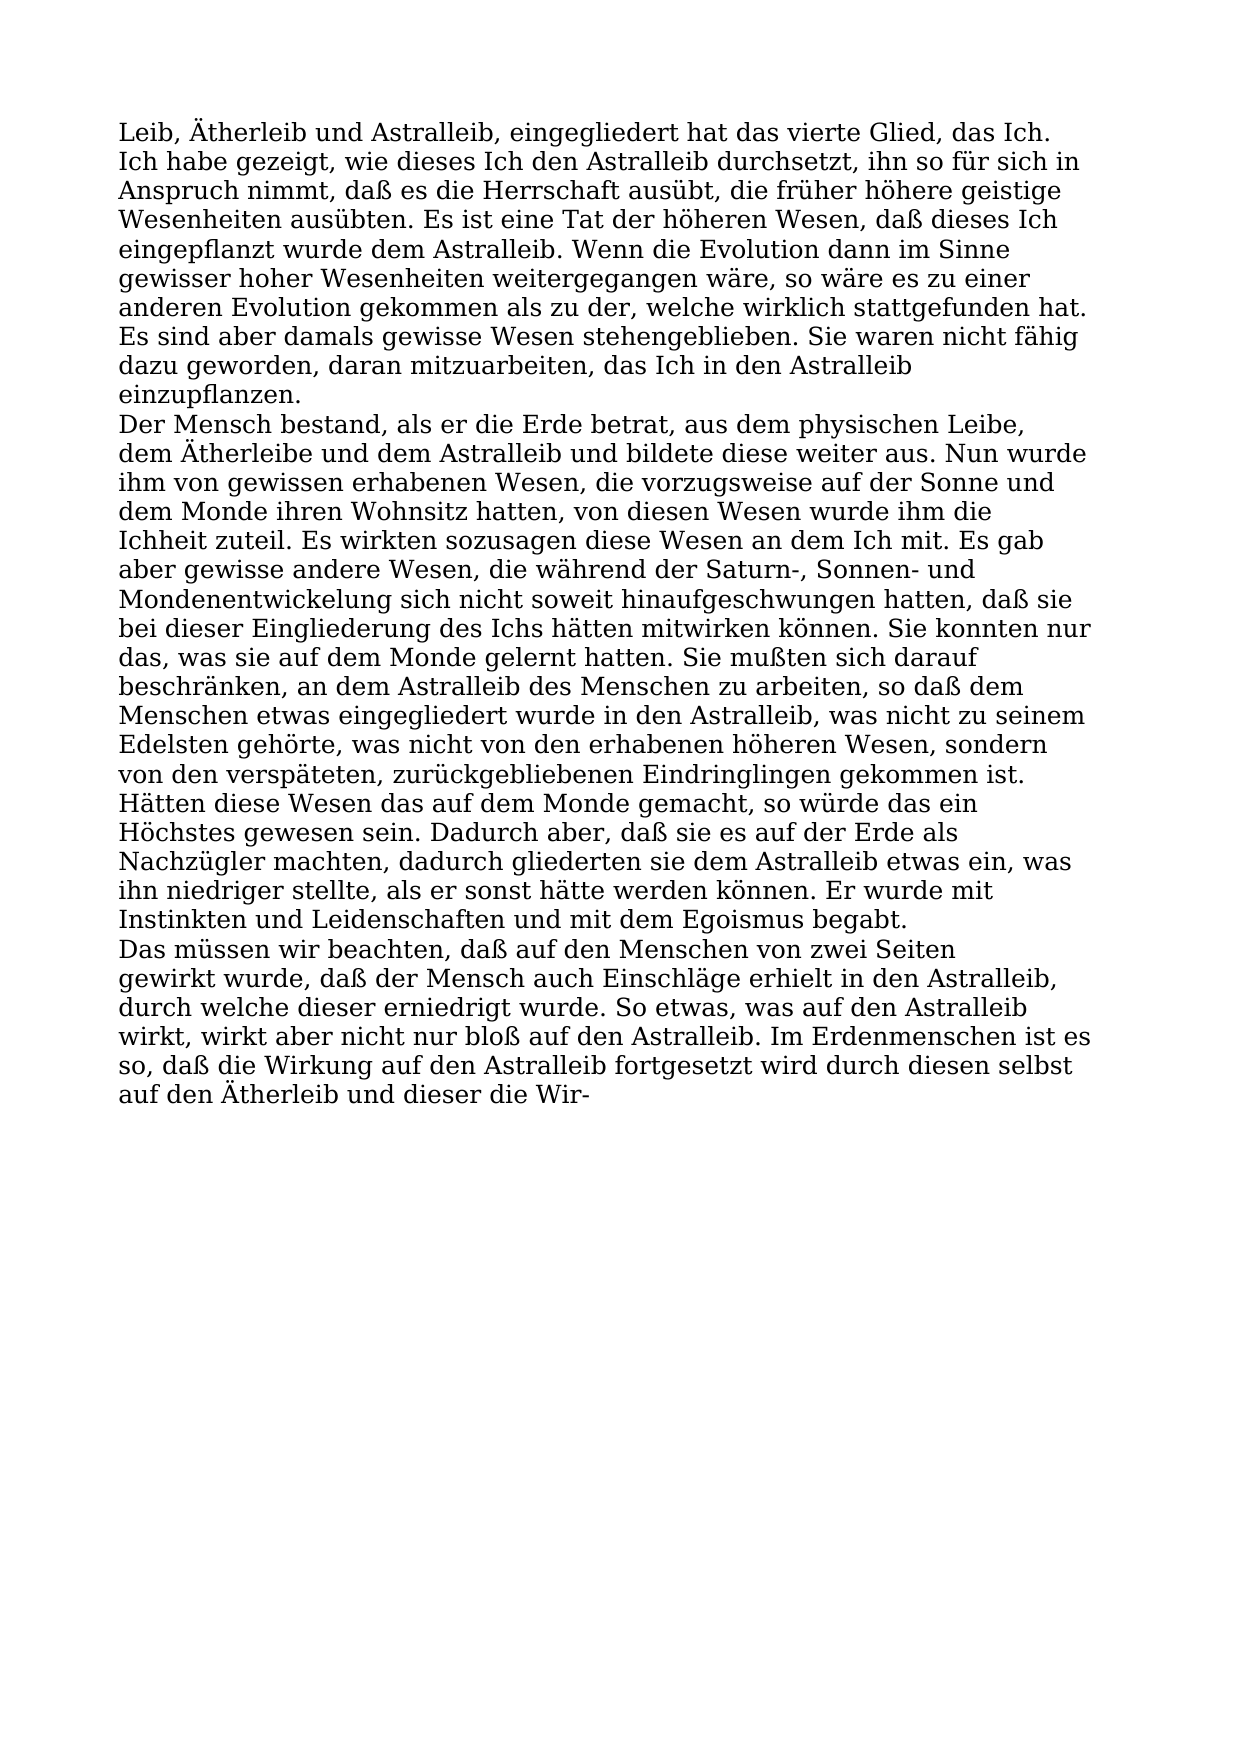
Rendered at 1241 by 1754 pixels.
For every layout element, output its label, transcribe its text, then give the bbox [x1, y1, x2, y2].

text Edelsten gehörte, was nicht von den erhabenen höheren Wesen, sondern [118, 731, 1122, 760]
text so, daß die Wirkung auf den Astralleib fortgesetzt wird durch diesen selbst [118, 1051, 1122, 1081]
text wirkt, wirkt aber nicht nur bloß auf den Astralleib. Im Erdenmenschen ist es [118, 1022, 1122, 1051]
text Hätten diese Wesen das auf dem Monde gemacht, so würde das ein [118, 789, 1122, 818]
text Der Mensch bestand, als er die Erde betrat, aus dem physischen Leibe, [118, 410, 1122, 439]
text ihn niedriger stellte, als er sonst hätte werden können. Er wurde mit [118, 876, 1122, 906]
text beschränken, an dem Astralleib des Menschen zu arbeiten, so daß dem [118, 672, 1122, 701]
text aber gewisse andere Wesen, die während der Saturn-, Sonnen- und [118, 556, 1122, 585]
text dem Ätherleibe und dem Astralleib und bildete diese weiter aus. Nun wurde [118, 439, 1122, 468]
text Instinkten und Leidenschaften und mit dem Egoismus begabt. [118, 906, 1122, 935]
text Nachzügler machten, dadurch gliederten sie dem Astralleib etwas ein, was [118, 847, 1122, 876]
text anderen Evolution gekommen als zu der, welche wirklich stattgefunden hat. [118, 293, 1122, 322]
text das, was sie auf dem Monde gelernt hatten. Sie mußten sich darauf [118, 643, 1122, 672]
text Es sind aber damals gewisse Wesen stehengeblieben. Sie waren nicht fähig [118, 322, 1122, 351]
text auf den Ätherleib und dieser die Wir- [118, 1081, 1122, 1110]
text Menschen etwas eingegliedert wurde in den Astralleib, was nicht zu seinem [118, 701, 1122, 731]
text Wesenheiten ausübten. Es ist eine Tat der höheren Wesen, daß dieses Ich [118, 206, 1122, 235]
text durch welche dieser erniedrigt wurde. So etwas, was auf den Astralleib [118, 993, 1122, 1022]
text eingepflanzt wurde dem Astralleib. Wenn die Evolution dann im Sinne [118, 235, 1122, 264]
text Das müssen wir beachten, daß auf den Menschen von zwei Seiten [118, 935, 1122, 964]
text Leib, Ätherleib und Astralleib, eingegliedert hat das vierte Glied, das Ich. [118, 118, 1122, 147]
text Höchstes gewesen sein. Dadurch aber, daß sie es auf der Erde als [118, 818, 1122, 847]
text gewisser hoher Wesenheiten weitergegangen wäre, so wäre es zu einer [118, 264, 1122, 293]
text Mondenentwickelung sich nicht soweit hinaufgeschwungen hatten, daß sie [118, 585, 1122, 614]
text Ichheit zuteil. Es wirkten sozusagen diese Wesen an dem Ich mit. Es gab [118, 526, 1122, 556]
text bei dieser Eingliederung des Ichs hätten mitwirken können. Sie konnten nur [118, 614, 1122, 643]
text dazu geworden, daran mitzuarbeiten, das Ich in den Astralleib [118, 351, 1122, 381]
text einzupflanzen. [118, 381, 1122, 410]
text Anspruch nimmt, daß es die Herrschaft ausübt, die früher höhere geistige [118, 176, 1122, 206]
text gewirkt wurde, daß der Mensch auch Einschläge erhielt in den Astralleib, [118, 964, 1122, 993]
text dem Monde ihren Wohnsitz hatten, von diesen Wesen wurde ihm die [118, 497, 1122, 526]
text ihm von gewissen erhabenen Wesen, die vorzugsweise auf der Sonne und [118, 468, 1122, 497]
text von den verspäteten, zurückgebliebenen Eindringlingen gekommen ist. [118, 760, 1122, 789]
text Ich habe gezeigt, wie dieses Ich den Astralleib durchsetzt, ihn so für sich in [118, 147, 1122, 176]
